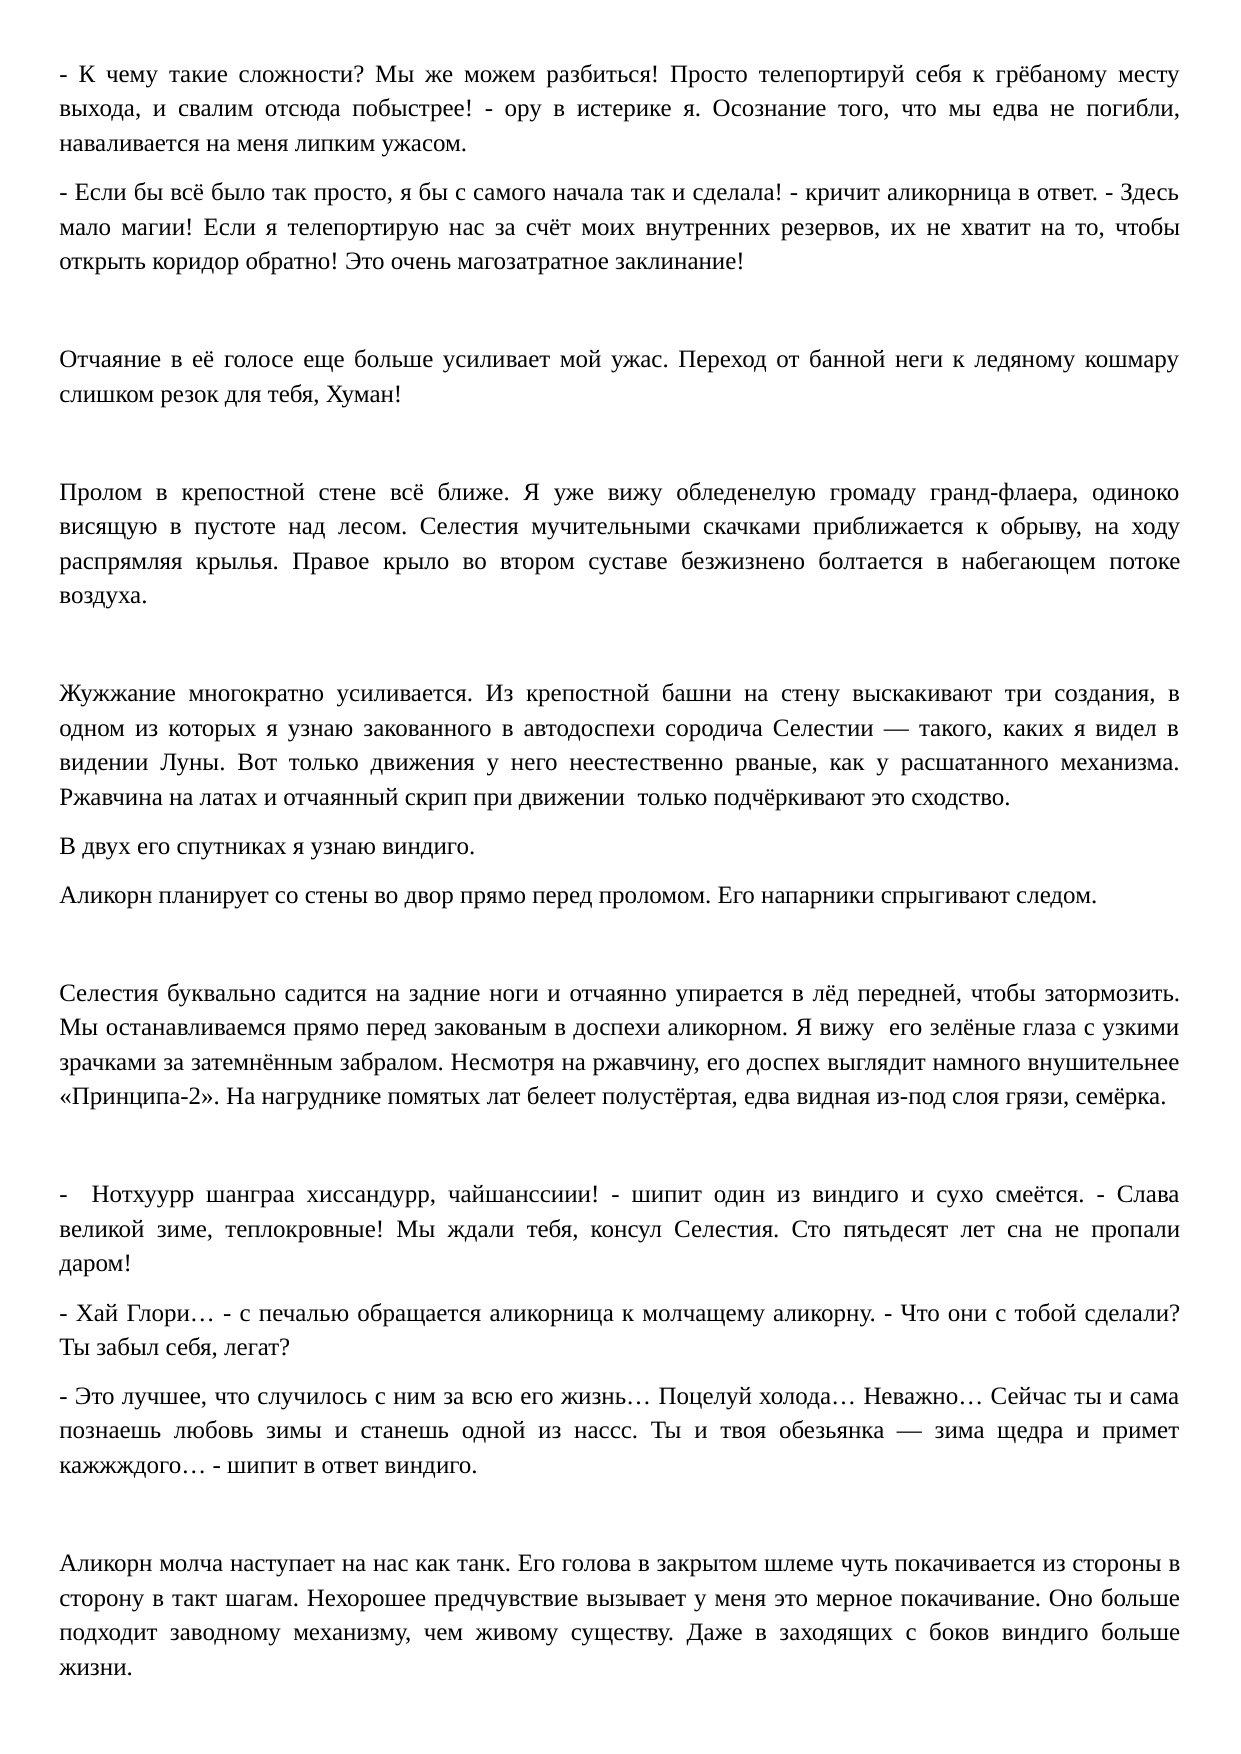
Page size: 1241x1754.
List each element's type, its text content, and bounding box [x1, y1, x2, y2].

text Пролом в крепостной стене всё ближе. Я уже вижу обледенелую громаду гранд-флаера, одиноко висящую в пустоте над лесом. Селестия мучительными скачками приближается к обрыву, на ходу распрямляя крылья. Правое крыло во втором суставе безжизнено болтается в набегающем потоке воздуха. [59, 477, 1181, 609]
text Жужжание многократно усиливается. Из крепостной башни на стену выскакивают три создания, в одном из которых я узнаю закованного в автодоспехи сородича Селестии — такого, каких я видел в видении Луны. Вот только движения у него неестественно рваные, как у расшатанного механизма. Ржавчина на латах и отчаянный скрип при движении только подчёркивают это сходство. [59, 678, 1181, 811]
text Селестия буквально садится на задние ноги и отчаянно упирается в лёд передней, чтобы затормозить. Мы останавливаемся прямо перед закованым в доспехи аликорном. Я вижу его зелёные глаза с узкими зрачками за затемнённым забралом. Несмотря на ржавчину, его доспех выглядит намного внушительнее «Принципа-2». На нагруднике помятых лат белеет полустёртая, едва видная из-под слоя грязи, семёрка. [59, 978, 1181, 1110]
text - Это лучшее, что случилось с ним за всю его жизнь… Поцелуй холода… Неважно… Сейчас ты и сама познаешь любовь зимы и станешь одной из нассс. Ты и твоя обезьянка — зима щедра и примет кажжждого… - шипит в ответ виндиго. [59, 1381, 1181, 1479]
text В двух его спутниках я узнаю виндиго. [59, 831, 1181, 859]
text - К чему такие сложности? Мы же можем разбиться! Просто телепортируй себя к грёбаному месту выхода, и свалим отсюда побыстрее! - ору в истерике я. Осознание того, что мы едва не погибли, наваливается на меня липким ужасом. [59, 59, 1181, 157]
text Отчаяние в её голосе еще больше усиливает мой ужас. Переход от банной неги к ледяному кошмару слишком резок для тебя, Хуман! [59, 344, 1181, 407]
text - Если бы всё было так просто, я бы с самого начала так и сделала! - кричит аликорница в ответ. - Здесь мало магии! Если я телепортирую нас за счёт моих внутренних резервов, их не хватит на то, чтобы открыть коридор обратно! Это очень магозатратное заклинание! [59, 177, 1181, 275]
text Аликорн планирует со стены во двор прямо перед проломом. Его напарники спрыгивают следом. [59, 880, 1181, 909]
text - Хай Глори… - с печалью обращается аликорница к молчащему аликорну. - Что они с тобой сделали? Ты забыл себя, легат? [59, 1298, 1181, 1361]
text Аликорн молча наступает на нас как танк. Его голова в закрытом шлеме чуть покачивается из стороны в сторону в такт шагам. Нехорошее предчувствие вызывает у меня это мерное покачивание. Оно больше подходит заводному механизму, чем живому существу. Даже в заходящих с боков виндиго больше жизни. [59, 1548, 1181, 1680]
text - Нотхуурр шанграа хиссандурр, чайшанссиии! - шипит один из виндиго и сухо смеётся. - Слава великой зиме, теплокровные! Мы ждали тебя, консул Селестия. Сто пятьдесят лет сна не пропали даром! [59, 1179, 1181, 1277]
